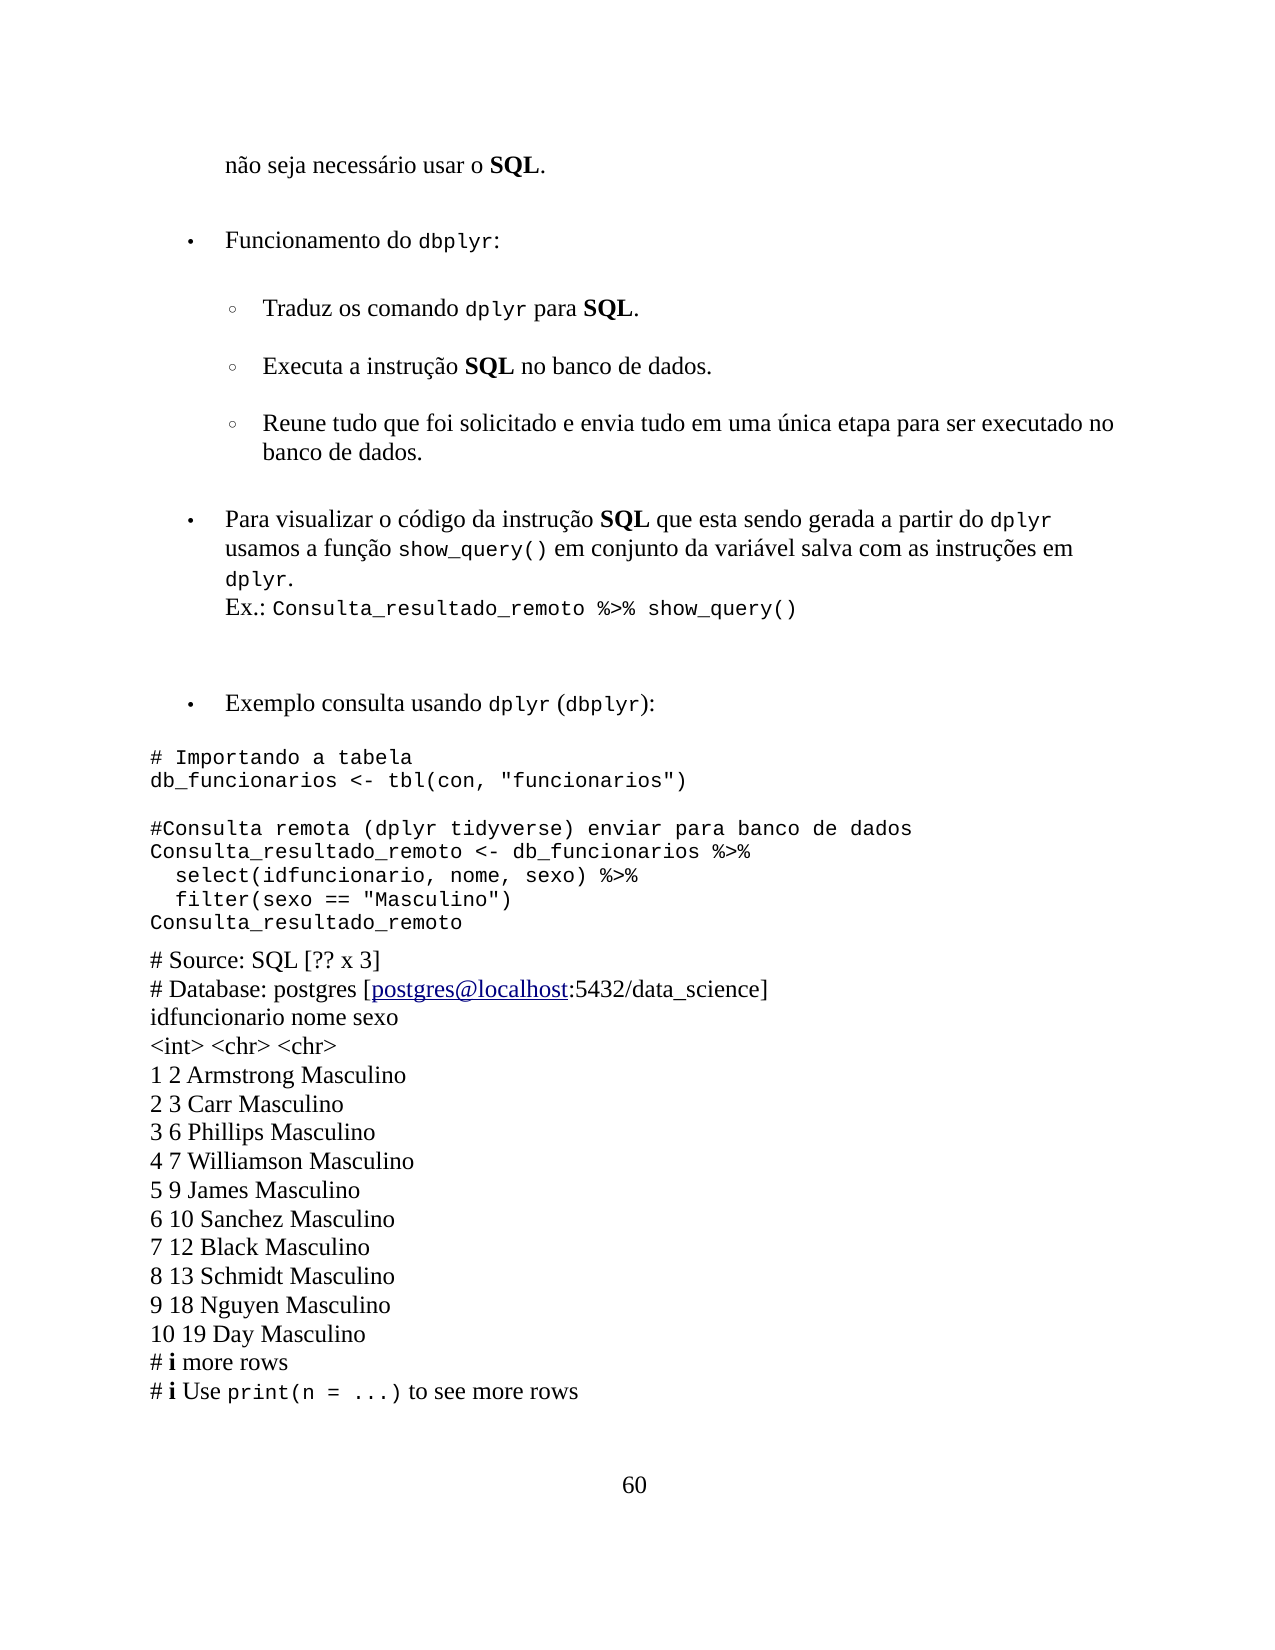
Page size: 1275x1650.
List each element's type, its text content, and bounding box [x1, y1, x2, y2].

list Traduz os comando dplyr para SQL. [225, 293, 1125, 351]
list Executa a instrução SQL no banco de dados. [225, 351, 1125, 408]
text Consulta_resultado_remoto [150, 912, 1125, 936]
text # Importando a tabela [150, 747, 1125, 771]
text select(idfuncionario, nome, sexo) %>% [150, 865, 1125, 889]
list Para visualizar o código da instrução SQL que esta sendo gerada a partir do dplyr usamos a função show_query() em conjunto da variável salva com as instruções em dplyr. Ex.: Consulta_resultado_remoto %>% show_query() [187, 504, 1125, 651]
text Consulta_resultado_remoto <- db_funcionarios %>% [150, 841, 1125, 865]
list Funcionamento do dbplyr: [187, 225, 1125, 284]
list Exemplo consulta usando dplyr (dbplyr): [187, 688, 1125, 747]
text # Source: SQL [?? x 3] # Database: postgres [postgres@localhost:5432/data_science] idfuncionario nome sexo <int> <chr> <chr> 1 2 Armstrong Masculino 2 3 Carr Masculino 3 6 Phillips Masculino 4 7 Williamson Masculino 5 9 James Masculino 6 10 Sanchez Masculino 7 12 Black Masculino 8 13 Schmidt Masculino 9 18 Nguyen Masculino 10 19 Day Masculino # i more rows # i Use print(n = ...) to see more rows [150, 945, 1125, 1434]
list Reune tudo que foi solicitado e envia tudo em uma única etapa para ser executado no banco de dados. [225, 408, 1125, 495]
text db_funcionarios <- tbl(con, "funcionarios") [150, 771, 1125, 794]
list não seja necessário usar o SQL. [187, 150, 1125, 207]
text filter(sexo == "Masculino") [150, 889, 1125, 912]
text #Consulta remota (dplyr tidyverse) enviar para banco de dados [150, 818, 1125, 841]
